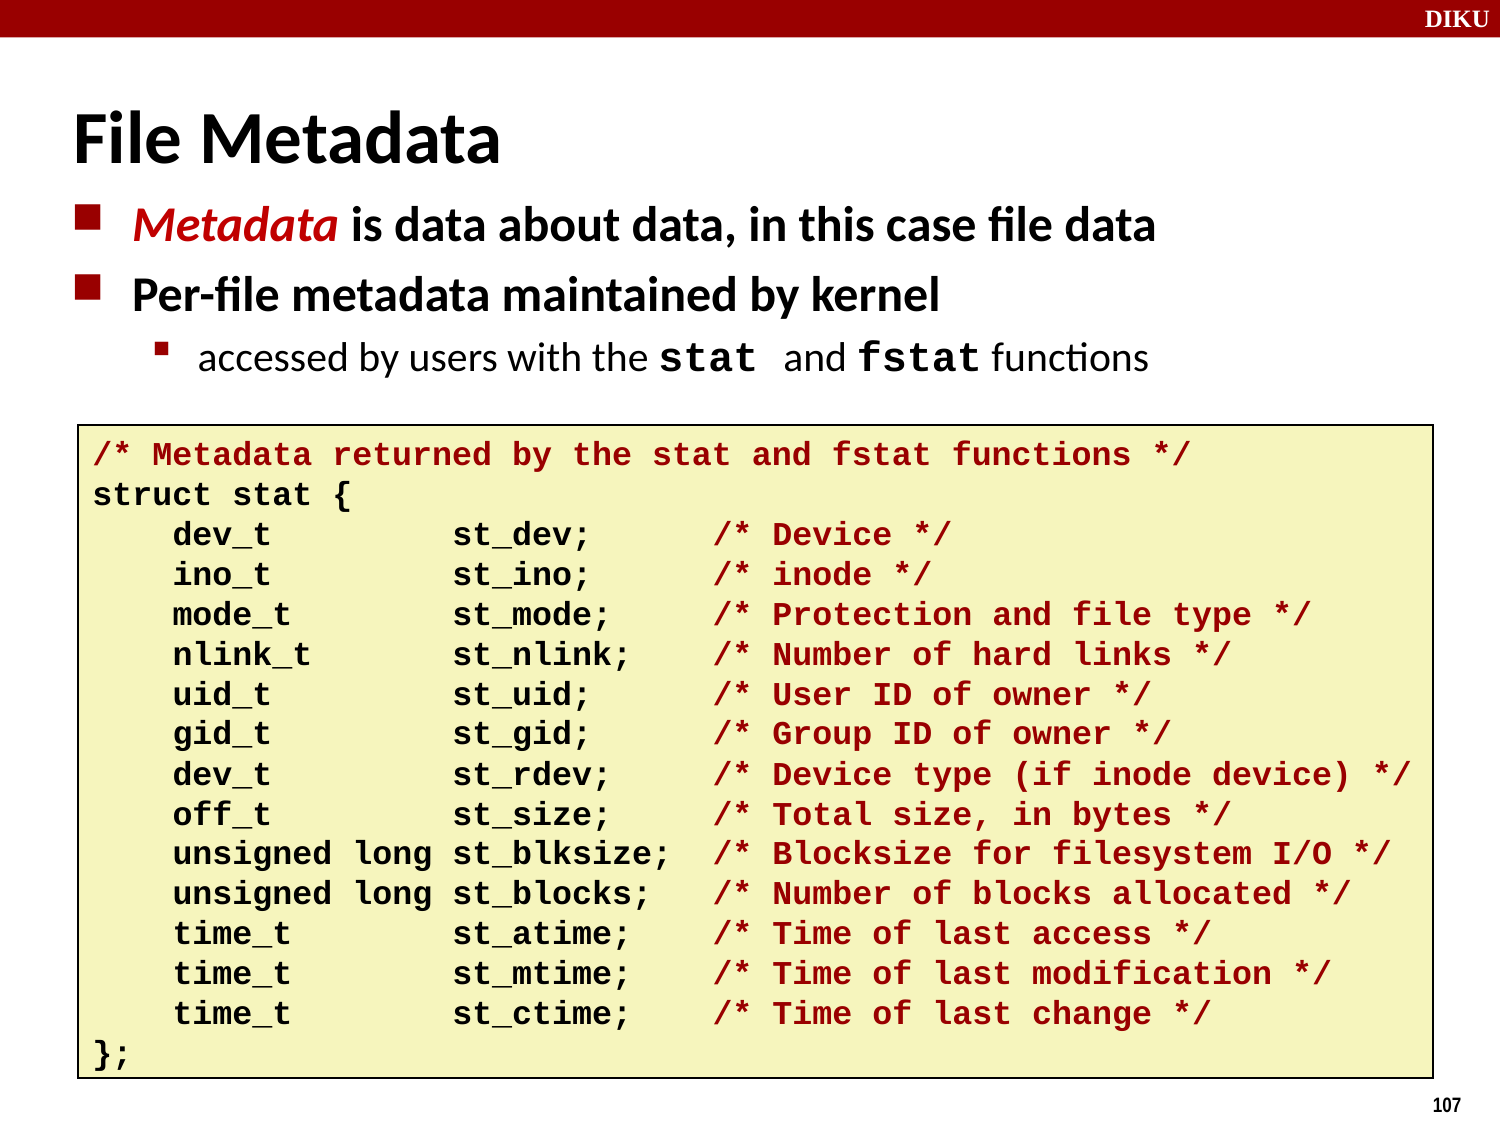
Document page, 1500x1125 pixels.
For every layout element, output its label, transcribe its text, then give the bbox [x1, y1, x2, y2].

text_box Metadata is data about data, in this case file data Per-file metadata maintained by kernel accessed by users with the stat and fstat functions [61, 184, 1357, 1000]
text_box File Metadata [58, 71, 1304, 197]
text_box /* Metadata returned by the stat and fstat functions */ struct stat { dev_t st_dev; /* Device */ ino_t st_ino; /* inode */ mode_t st_mode; /* Protection and file type */ nlink_t st_nlink; /* Number of hard links */ uid_t st_uid; /* User ID of owner */ gid_t st_gid; /* Group ID of owner */ dev_t st_rdev; /* Device type (if inode device) */ off_t st_size; /* Total size, in bytes */ unsigned long st_blksize; /* Blocksize for filesystem I/O */ unsigned long st_blocks; /* Number of blocks allocated */ time_t st_atime; /* Time of last access */ time_t st_mtime; /* Time of last modification */ time_t st_ctime; /* Time of last change */ }; [77, 424, 1434, 1079]
